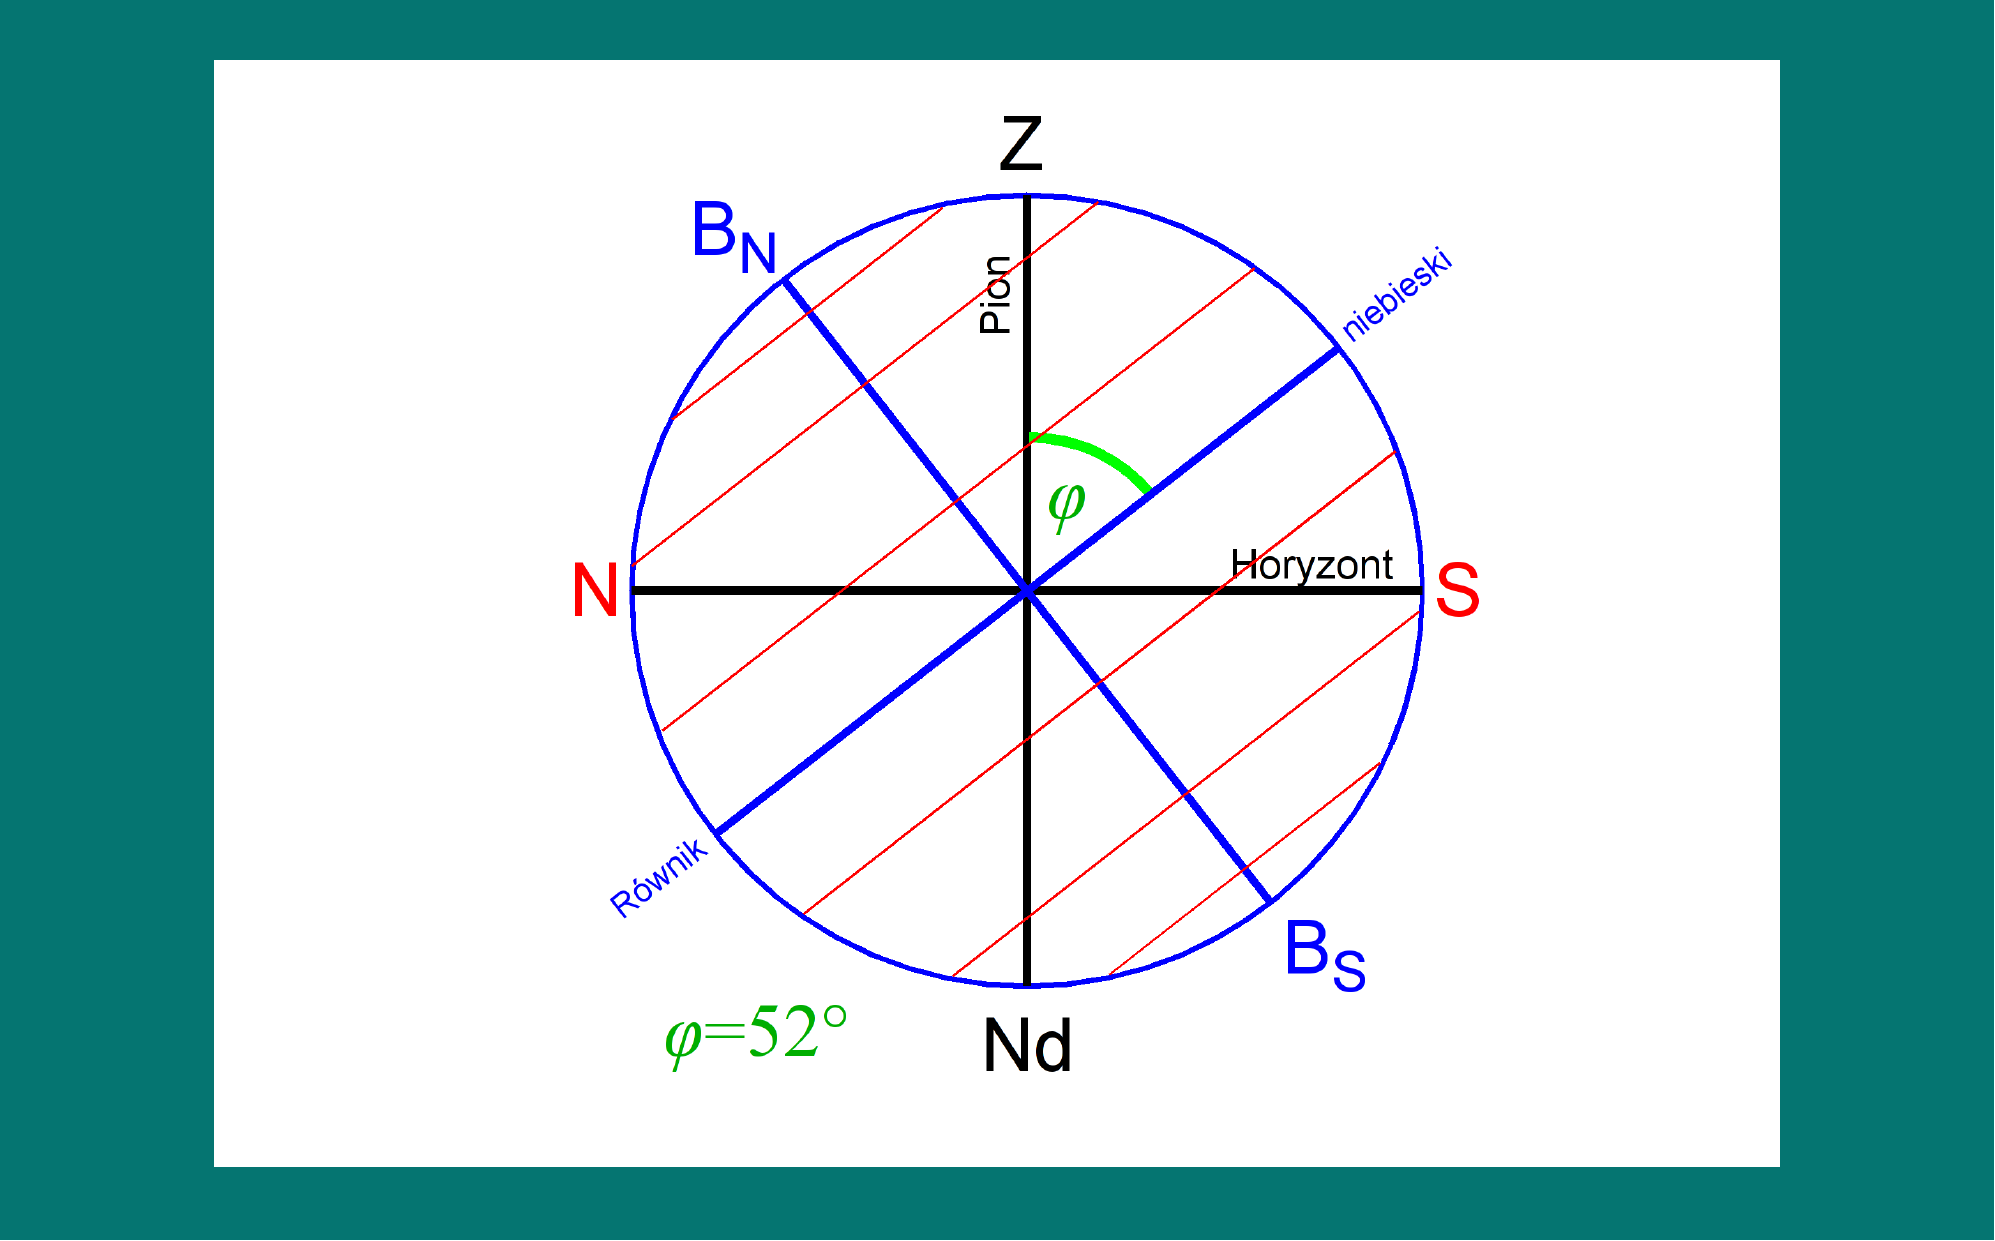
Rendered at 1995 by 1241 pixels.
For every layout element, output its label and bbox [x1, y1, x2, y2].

picture [214, 60, 1780, 1168]
